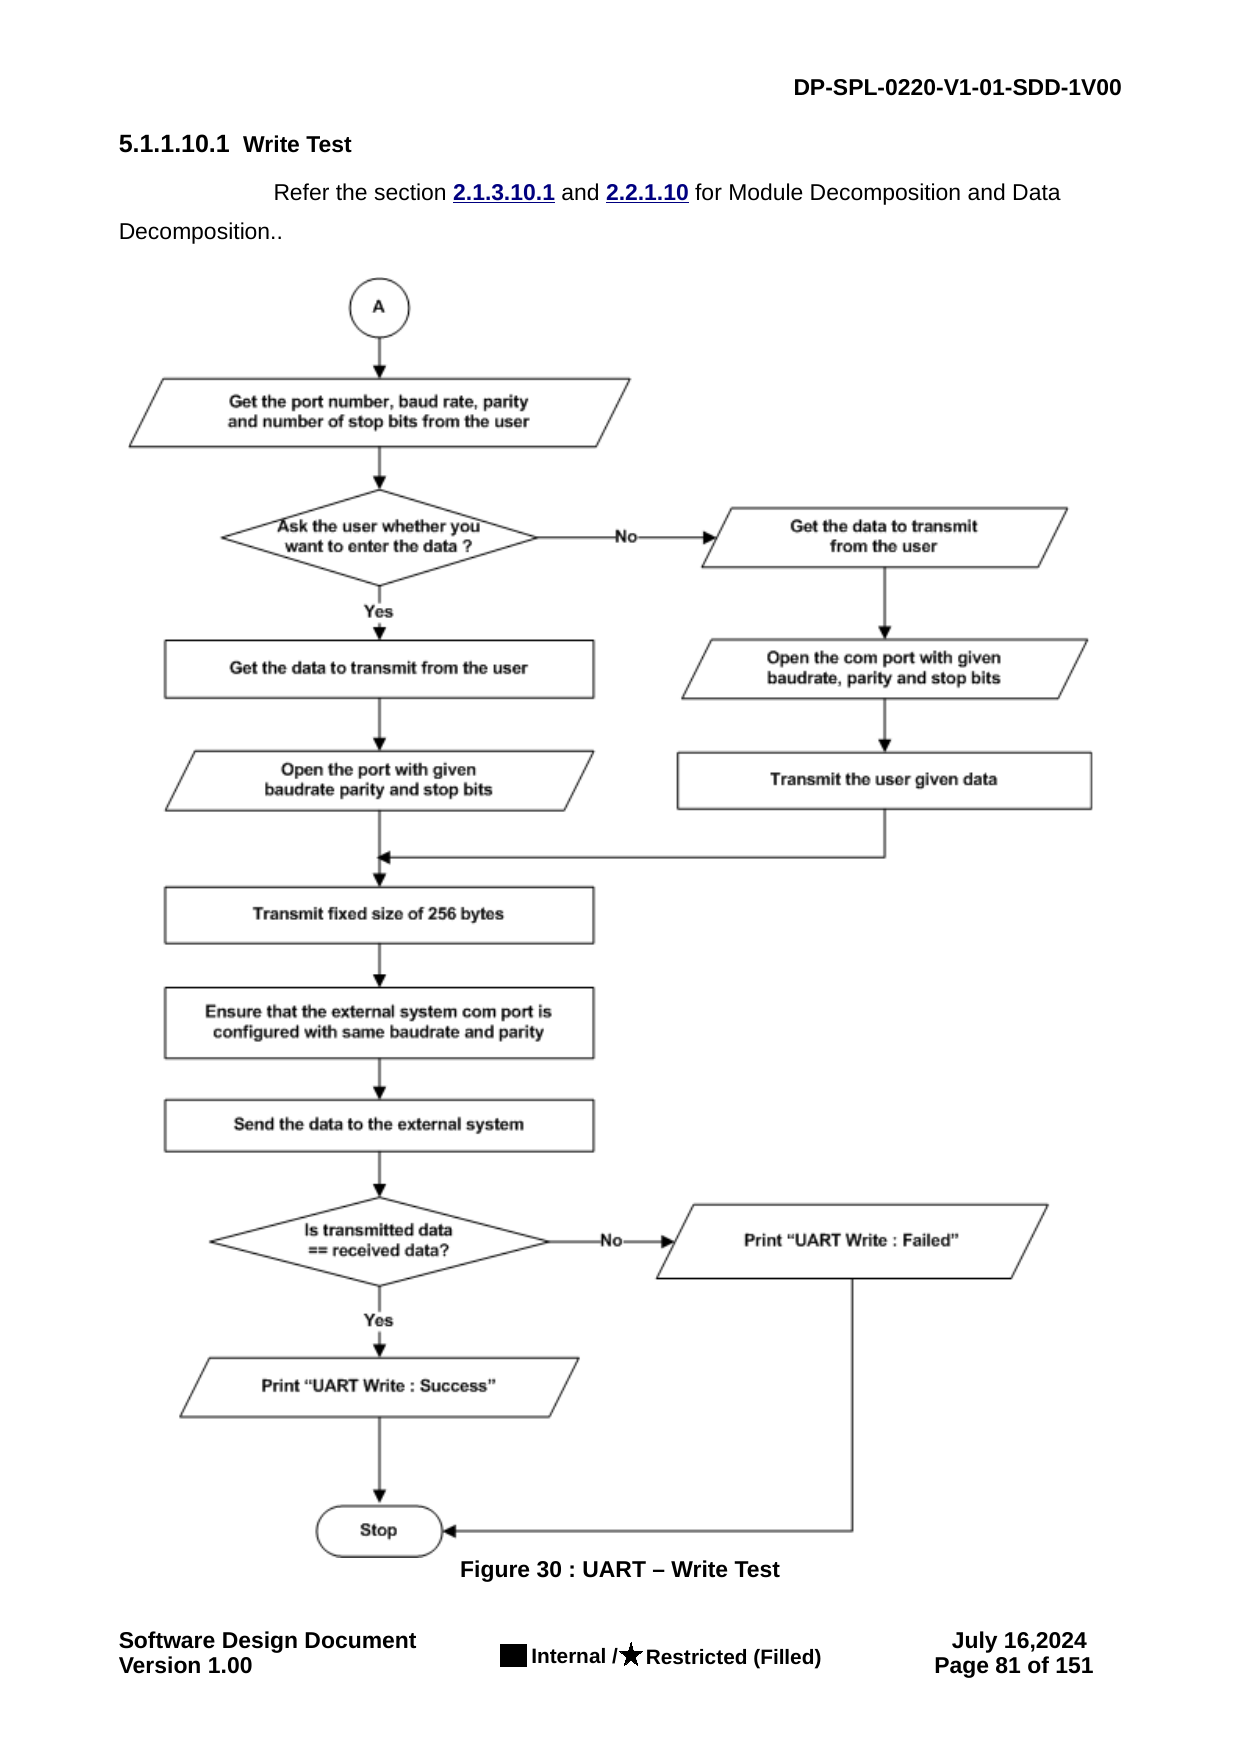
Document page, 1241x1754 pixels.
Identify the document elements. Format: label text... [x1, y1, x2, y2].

subtitle Write Test [118, 129, 1122, 158]
text Refer the section 2.1.3.10.1 and 2.2.1.10 for Module Decomposition and Data Decomposition.. [118, 179, 1122, 245]
text Figure 30 : UART – Write Test [118, 258, 1122, 1582]
picture [128, 277, 1093, 1558]
